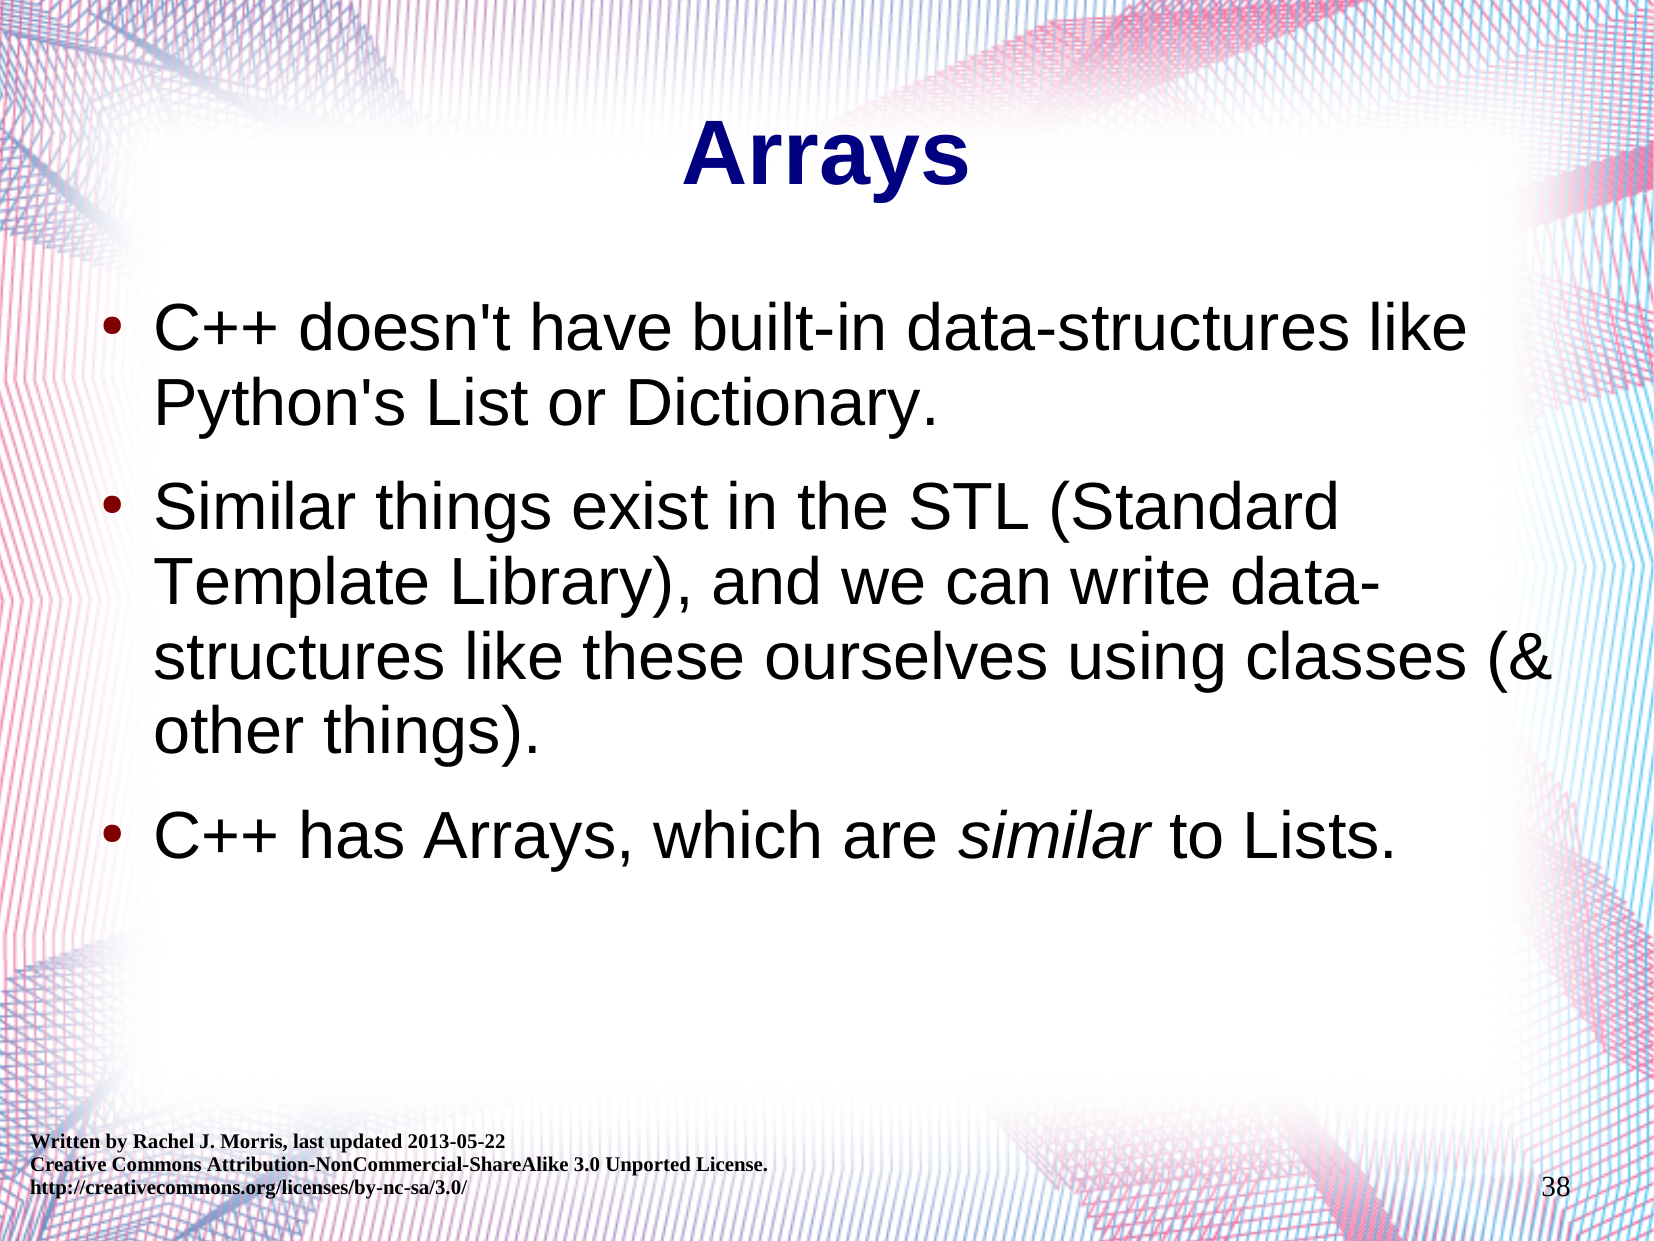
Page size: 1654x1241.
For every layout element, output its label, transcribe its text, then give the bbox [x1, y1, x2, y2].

picture [0, 0, 1654, 1241]
list C++ doesn't have built-in data-structures like Python's List or Dictionary. Similar things exist in the STL (Standard Template Library), and we can write data-structures like these ourselves using classes (& other things). C++ has Arrays, which are similar to Lists. [82, 290, 1571, 1010]
title Arrays [82, 49, 1571, 257]
